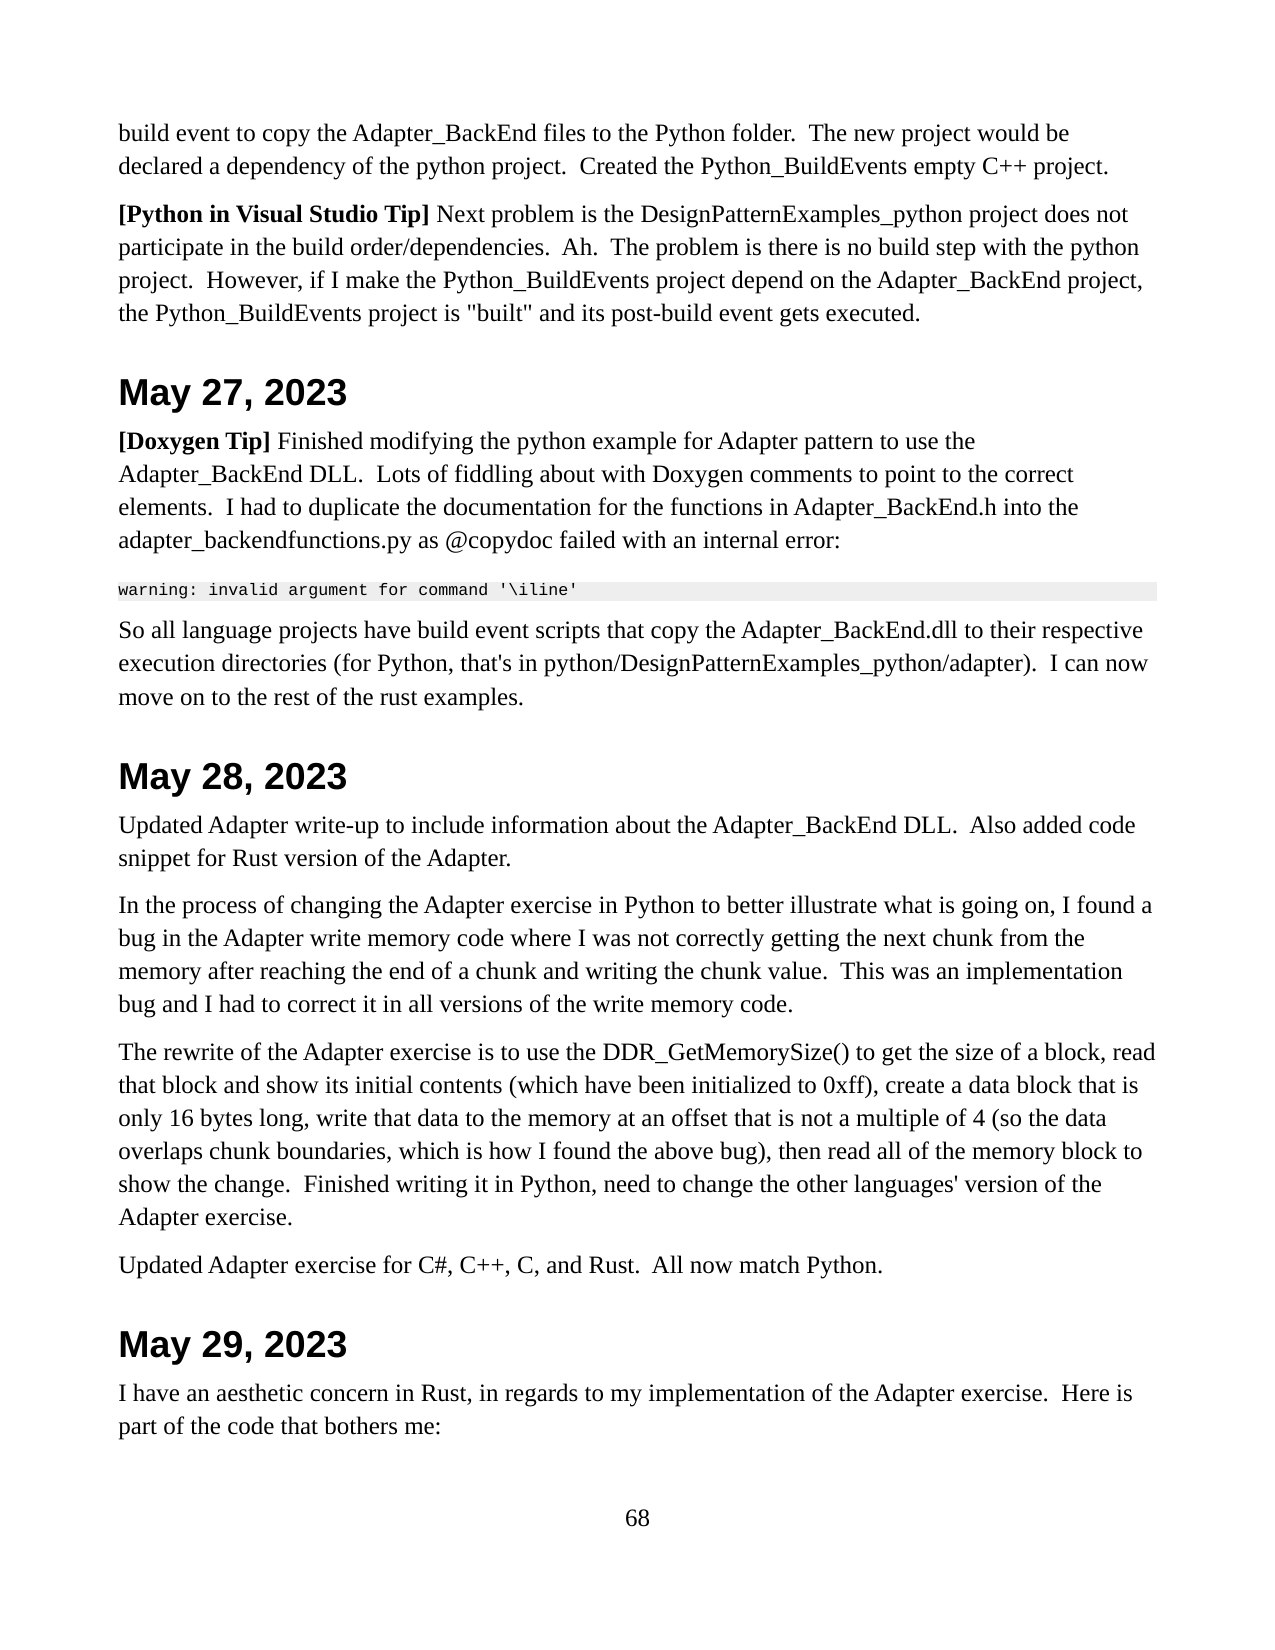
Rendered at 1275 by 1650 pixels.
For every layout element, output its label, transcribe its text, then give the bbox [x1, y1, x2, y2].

text [Doxygen Tip] Finished modifying the python example for Adapter pattern to use the Adapter_BackEnd DLL. Lots of fiddling about with Doxygen comments to point to the correct elements. I had to duplicate the documentation for the functions in Adapter_BackEnd.h into the adapter_backendfunctions.py as @copydoc failed with an internal error: [118, 426, 1157, 554]
text In the process of changing the Adapter exercise in Python to better illustrate what is going on, I found a bug in the Adapter write memory code where I was not correctly getting the next chunk from the memory after reaching the end of a chunk and writing the chunk value. This was an implementation bug and I had to correct it in all versions of the write memory code. [118, 890, 1157, 1018]
text I have an aesthetic concern in Rust, in regards to my implementation of the Adapter exercise. Here is part of the code that bothers me: [118, 1378, 1157, 1440]
text The rewrite of the Adapter exercise is to use the DDR_GetMemorySize() to get the size of a block, read that block and show its initial contents (which have been initialized to 0xff), create a data block that is only 16 bytes long, write that data to the memory at an offset that is not a multiple of 4 (so the data overlaps chunk boundaries, which is how I found the above bug), then read all of the memory block to show the change. Finished writing it in Python, need to change the other languages' version of the Adapter exercise. [118, 1037, 1157, 1231]
text [Python in Visual Studio Tip] Next problem is the DesignPatternExamples_python project does not participate in the build order/dependencies. Ah. The problem is there is no build step with the python project. However, if I make the Python_BuildEvents project depend on the Adapter_BackEnd project, the Python_BuildEvents project is "built" and its post-build event gets executed. [118, 199, 1157, 327]
subtitle May 28, 2023 [118, 754, 1157, 797]
text warning: invalid argument for command '\iline' [118, 582, 1157, 601]
text Updated Adapter exercise for C#, C++, C, and Rust. All now match Python. [118, 1250, 1157, 1278]
text build event to copy the Adapter_BackEnd files to the Python folder. The new project would be declared a dependency of the python project. Created the Python_BuildEvents empty C++ project. [118, 118, 1157, 180]
text So all language projects have build event scripts that copy the Adapter_BackEnd.dll to their respective execution directories (for Python, that's in python/DesignPatternExamples_python/adapter). I can now move on to the rest of the rust examples. [118, 616, 1157, 710]
subtitle May 29, 2023 [118, 1322, 1157, 1366]
text Updated Adapter write-up to include information about the Adapter_BackEnd DLL. Also added code snippet for Rust version of the Adapter. [118, 810, 1157, 872]
subtitle May 27, 2023 [118, 370, 1157, 413]
